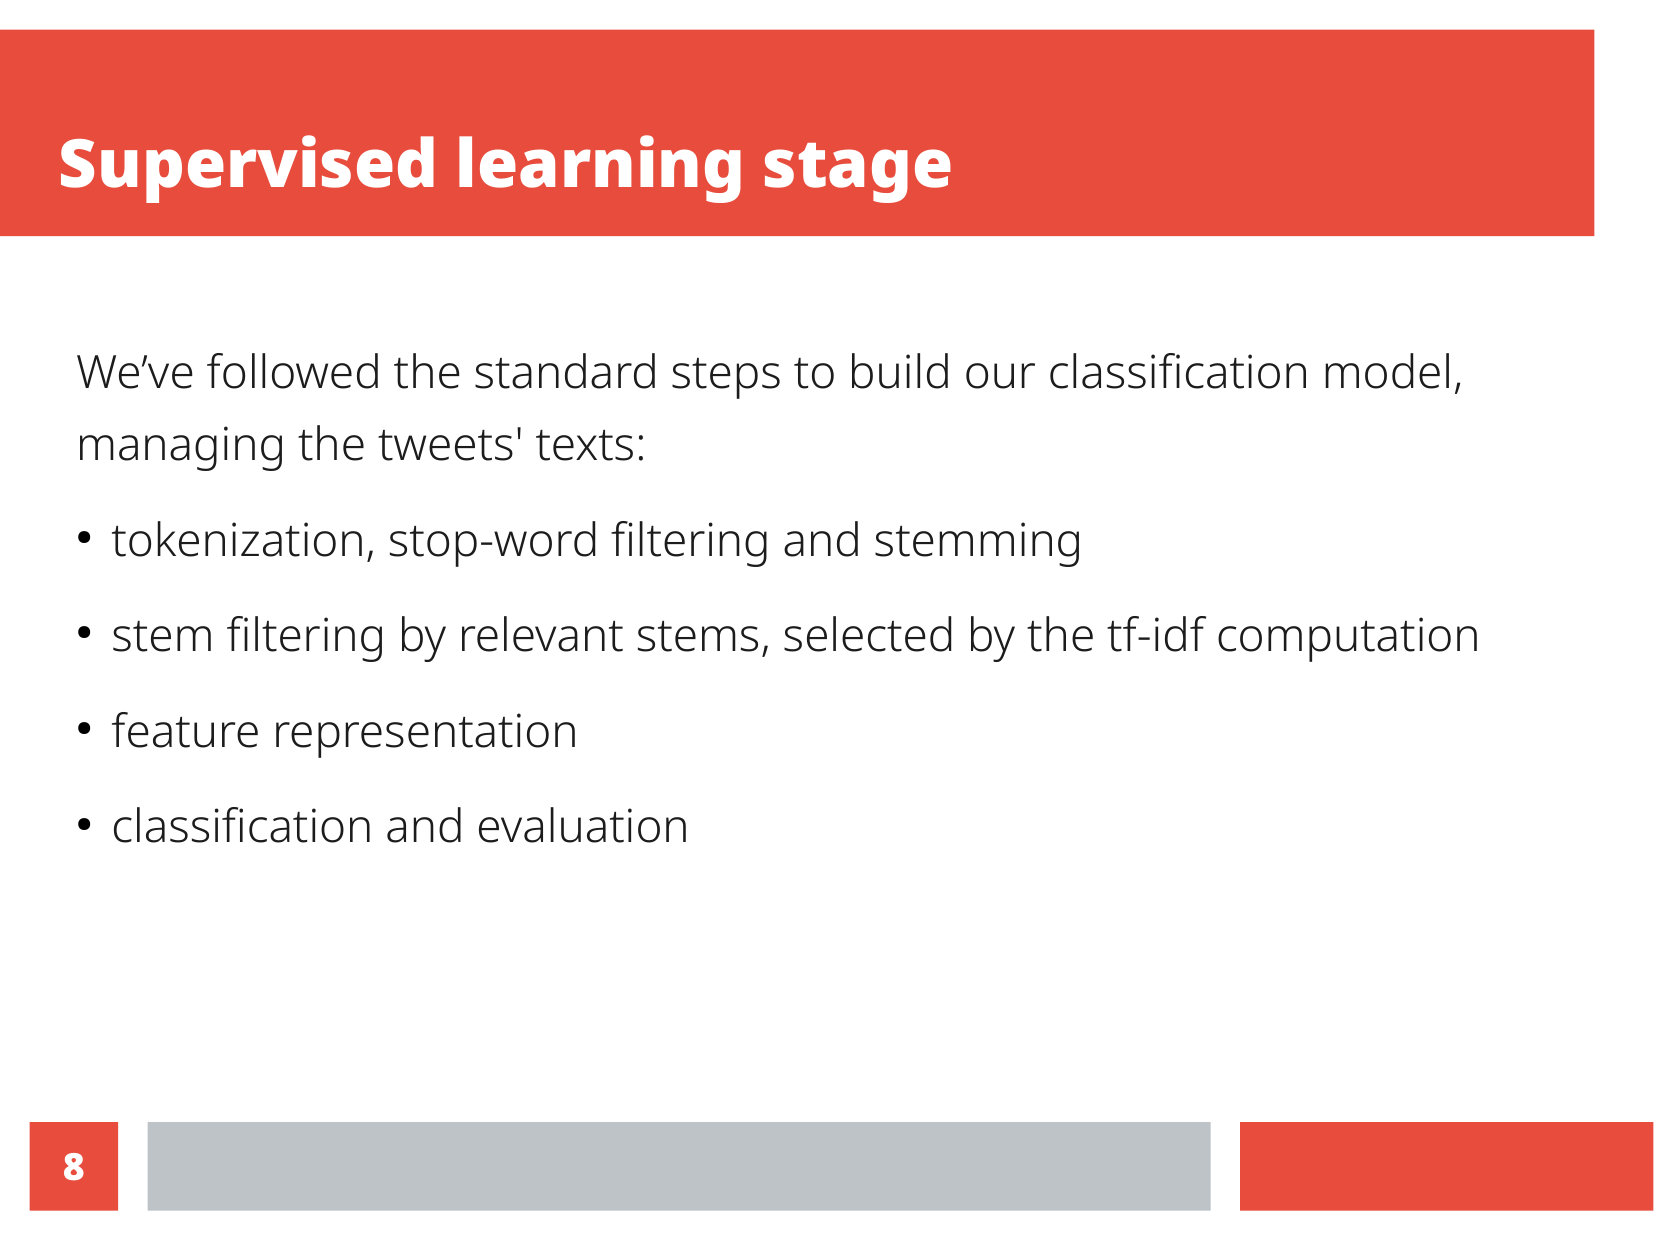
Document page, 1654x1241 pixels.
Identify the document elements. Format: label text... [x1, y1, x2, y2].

title Supervised learning stage [59, 59, 1595, 207]
text_box We’ve followed the standard steps to build our classification model, managing the tweets' texts: tokenization, stop-word filtering and stemming stem filtering by relevant stems, selected by the tf-idf computation feature representation classification and evaluation [76, 330, 1582, 934]
